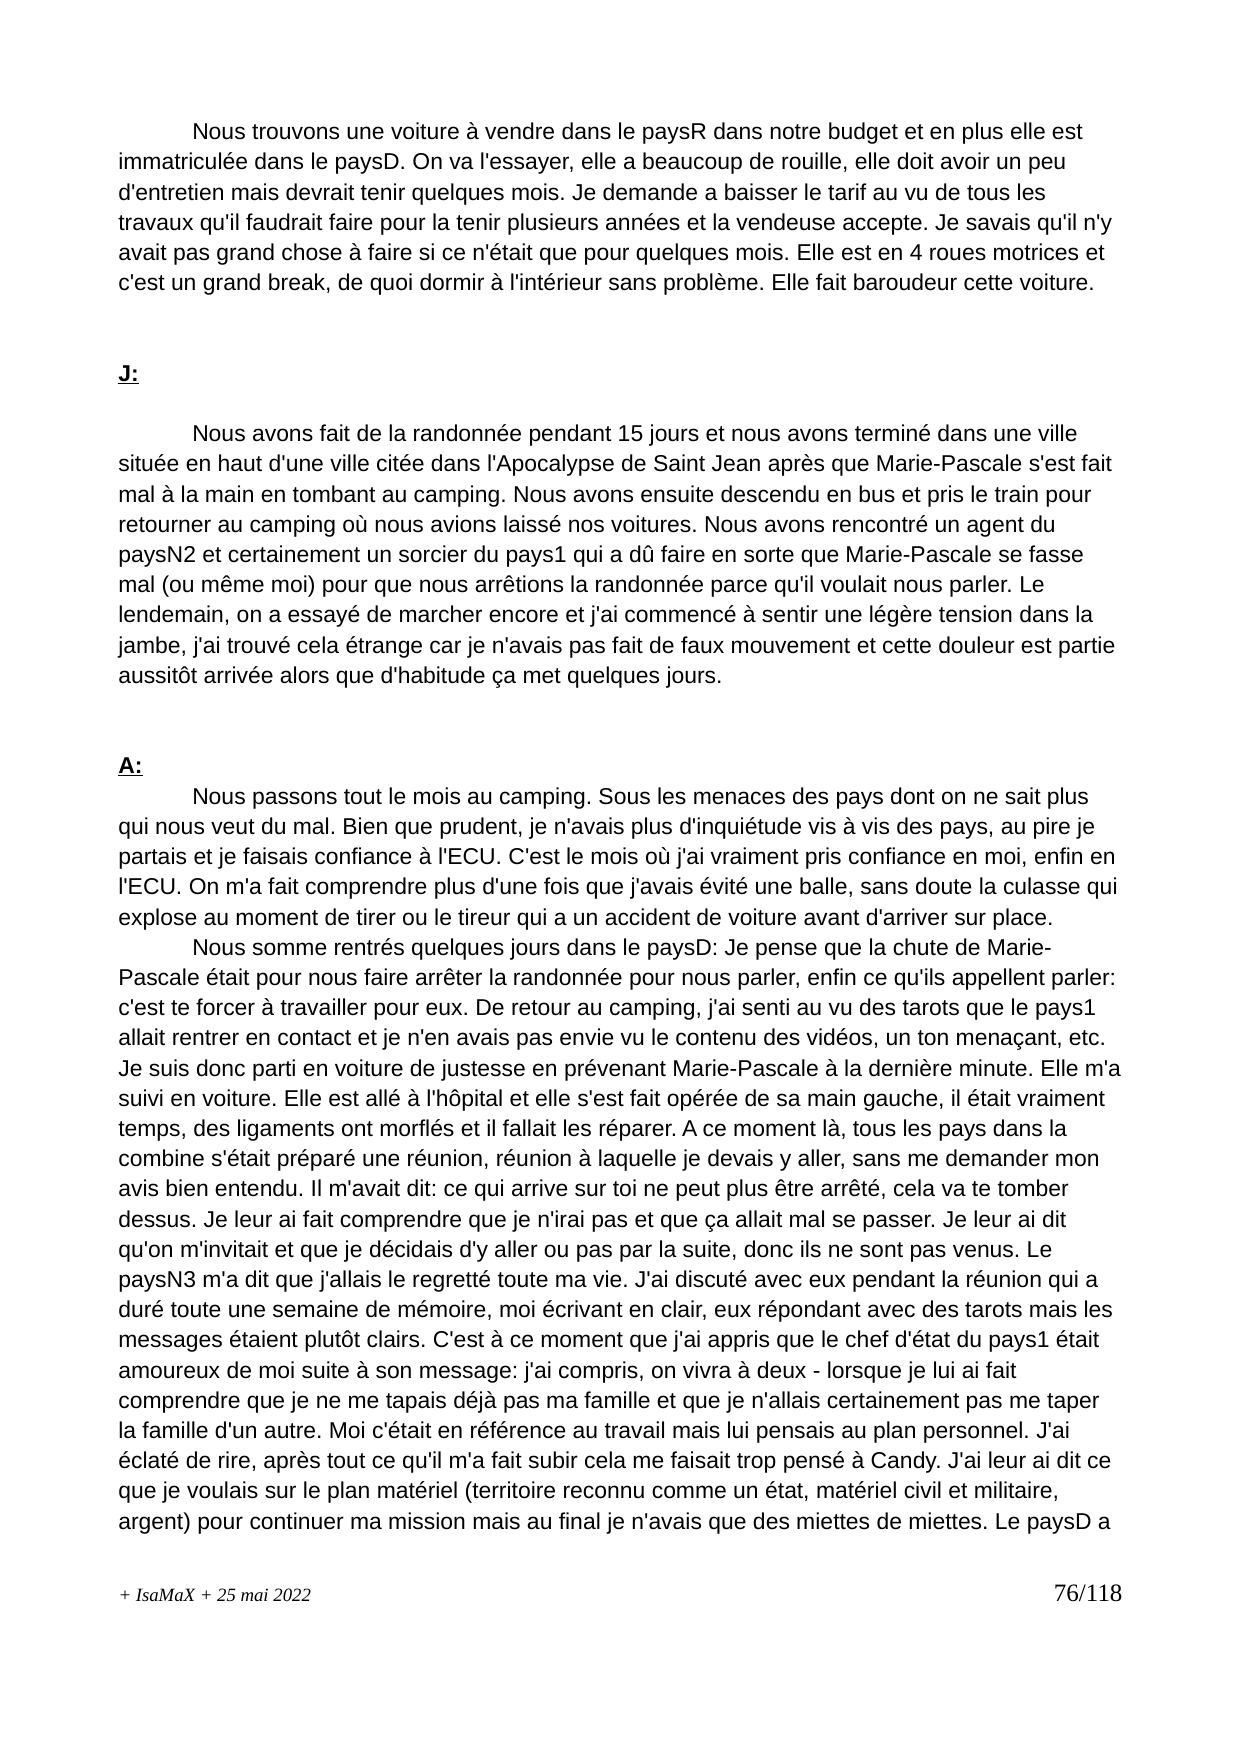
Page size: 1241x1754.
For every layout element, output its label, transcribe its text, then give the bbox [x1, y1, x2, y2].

text Nous trouvons une voiture à vendre dans le paysR dans notre budget et en plus elle est immatriculée dans le paysD. On va l'essayer, elle a beaucoup de rouille, elle doit avoir un peu d'entretien mais devrait tenir quelques mois. Je demande a baisser le tarif au vu de tous les travaux qu'il faudrait faire pour la tenir plusieurs années et la vendeuse accepte. Je savais qu'il n'y avait pas grand chose à faire si ce n'était que pour quelques mois. Elle est en 4 roues motrices et c'est un grand break, de quoi dormir à l'intérieur sans problème. Elle fait baroudeur cette voiture. [118, 118, 1122, 296]
text J: [118, 360, 1122, 386]
text Nous passons tout le mois au camping. Sous les menaces des pays dont on ne sait plus qui nous veut du mal. Bien que prudent, je n'avais plus d'inquiétude vis à vis des pays, au pire je partais et je faisais confiance à l'ECU. C'est le mois où j'ai vraiment pris confiance en moi, enfin en l'ECU. On m'a fait comprendre plus d'une fois que j'avais évité une balle, sans doute la culasse qui explose au moment de tirer ou le tireur qui a un accident de voiture avant d'arriver sur place. [118, 783, 1122, 930]
text Nous somme rentrés quelques jours dans le paysD: Je pense que la chute de Marie-Pascale était pour nous faire arrêter la randonnée pour nous parler, enfin ce qu'ils appellent parler: c'est te forcer à travailler pour eux. De retour au camping, j'ai senti au vu des tarots que le pays1 allait rentrer en contact et je n'en avais pas envie vu le contenu des vidéos, un ton menaçant, etc. Je suis donc parti en voiture de justesse en prévenant Marie-Pascale à la dernière minute. Elle m'a suivi en voiture. Elle est allé à l'hôpital et elle s'est fait opérée de sa main gauche, il était vraiment temps, des ligaments ont morflés et il fallait les réparer. A ce moment là, tous les pays dans la combine s'était préparé une réunion, réunion à laquelle je devais y aller, sans me demander mon avis bien entendu. Il m'avait dit: ce qui arrive sur toi ne peut plus être arrêté, cela va te tomber dessus. Je leur ai fait comprendre que je n'irai pas et que ça allait mal se passer. Je leur ai dit qu'on m'invitait et que je décidais d'y aller ou pas par la suite, donc ils ne sont pas venus. Le paysN3 m'a dit que j'allais le regretté toute ma vie. J'ai discuté avec eux pendant la réunion qui a duré toute une semaine de mémoire, moi écrivant en clair, eux répondant avec des tarots mais les messages étaient plutôt clairs. C'est à ce moment que j'ai appris que le chef d'état du pays1 était amoureux de moi suite à son message: j'ai compris, on vivra à deux - lorsque je lui ai fait comprendre que je ne me tapais déjà pas ma famille et que je n'allais certainement pas me taper la famille d'un autre. Moi c'était en référence au travail mais lui pensais au plan personnel. J'ai éclaté de rire, après tout ce qu'il m'a fait subir cela me faisait trop pensé à Candy. J'ai leur ai dit ce que je voulais sur le plan matériel (territoire reconnu comme un état, matériel civil et militaire, argent) pour continuer ma mission mais au final je n'avais que des miettes de miettes. Le paysD a [118, 934, 1122, 1534]
text A: [118, 752, 1122, 779]
text Nous avons fait de la randonnée pendant 15 jours et nous avons terminé dans une ville située en haut d'une ville citée dans l'Apocalypse de Saint Jean après que Marie-Pascale s'est fait mal à la main en tombant au camping. Nous avons ensuite descendu en bus et pris le train pour retourner au camping où nous avions laissé nos voitures. Nous avons rencontré un agent du paysN2 et certainement un sorcier du pays1 qui a dû faire en sorte que Marie-Pascale se fasse mal (ou même moi) pour que nous arrêtions la randonnée parce qu'il voulait nous parler. Le lendemain, on a essayé de marcher encore et j'ai commencé à sentir une légère tension dans la jambe, j'ai trouvé cela étrange car je n'avais pas fait de faux mouvement et cette douleur est partie aussitôt arrivée alors que d'habitude ça met quelques jours. [118, 420, 1122, 688]
